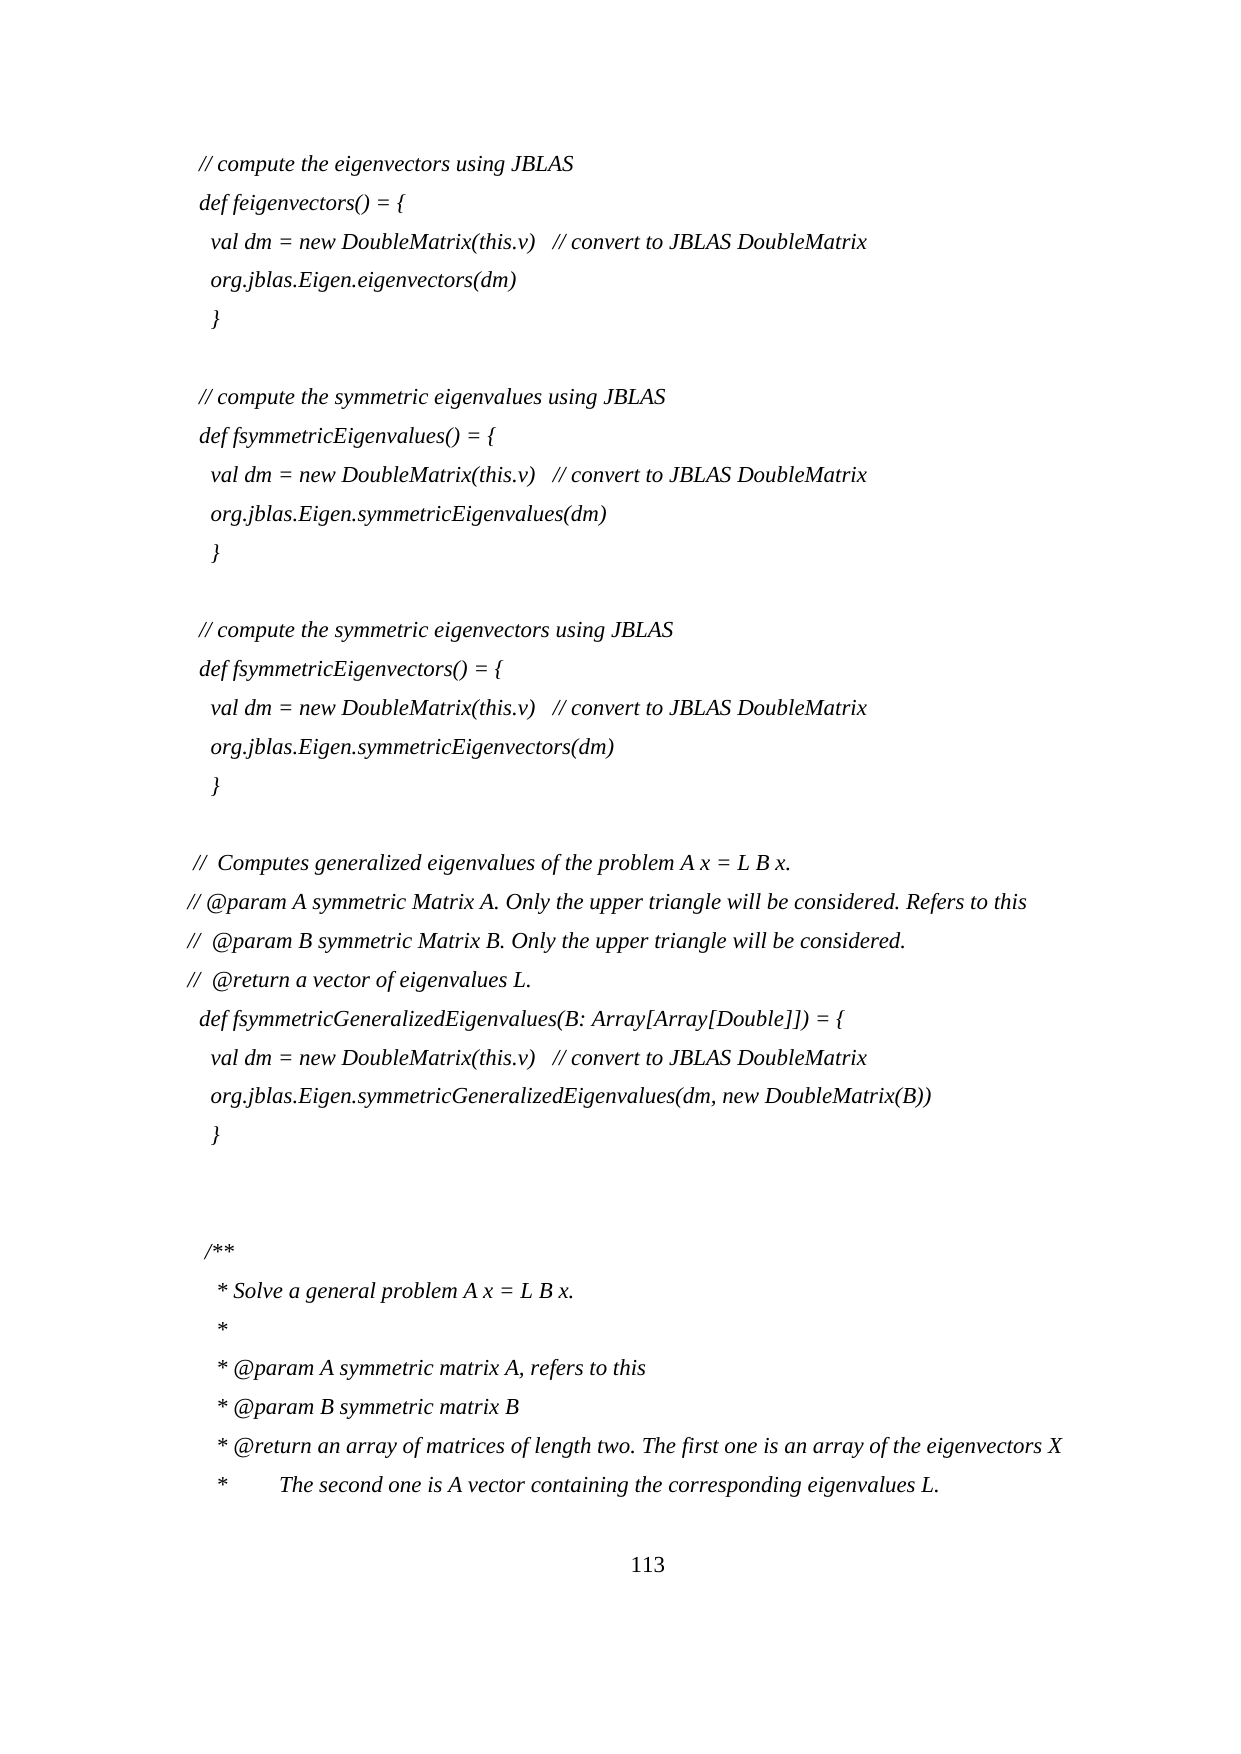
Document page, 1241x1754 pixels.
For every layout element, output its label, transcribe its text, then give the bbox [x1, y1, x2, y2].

text } [187, 772, 1108, 798]
text } [187, 538, 1108, 565]
text def fsymmetricEigenvalues() = { [187, 422, 1108, 448]
text /** [187, 1238, 1108, 1264]
text // @param B symmetric Matrix B. Only the upper triangle will be considered. [187, 927, 1108, 953]
text org.jblas.Eigen.symmetricEigenvectors(dm) [187, 733, 1108, 759]
text } [187, 305, 1108, 332]
text * [187, 1316, 1108, 1342]
text * The second one is A vector containing the corresponding eigenvalues L. [187, 1471, 1108, 1497]
text def fsymmetricGeneralizedEigenvalues(B: Array[Array[Double]]) = { [187, 1005, 1108, 1031]
text // Computes generalized eigenvalues of the problem A x = L B x. [187, 849, 1108, 876]
text // compute the eigenvectors using JBLAS [187, 150, 1108, 176]
text org.jblas.Eigen.symmetricEigenvalues(dm) [187, 500, 1108, 526]
text * @param A symmetric matrix A, refers to this [187, 1354, 1108, 1381]
text * @return an array of matrices of length two. The first one is an array of the eigenvectors X [187, 1432, 1108, 1458]
text * @param B symmetric matrix B [187, 1393, 1108, 1420]
text org.jblas.Eigen.symmetricGeneralizedEigenvalues(dm, new DoubleMatrix(B)) [187, 1082, 1108, 1109]
text org.jblas.Eigen.eigenvectors(dm) [187, 267, 1108, 293]
text val dm = new DoubleMatrix(this.v) // convert to JBLAS DoubleMatrix [187, 694, 1108, 720]
text // compute the symmetric eigenvalues using JBLAS [187, 383, 1108, 409]
text def fsymmetricEigenvectors() = { [187, 655, 1108, 681]
text // @param A symmetric Matrix A. Only the upper triangle will be considered. Refers to this [187, 888, 1108, 914]
text * Solve a general problem A x = L B x. [187, 1277, 1108, 1303]
text def feigenvectors() = { [187, 189, 1108, 215]
text val dm = new DoubleMatrix(this.v) // convert to JBLAS DoubleMatrix [187, 228, 1108, 254]
text } [187, 1121, 1108, 1148]
text // compute the symmetric eigenvectors using JBLAS [187, 616, 1108, 643]
text val dm = new DoubleMatrix(this.v) // convert to JBLAS DoubleMatrix [187, 1044, 1108, 1070]
text val dm = new DoubleMatrix(this.v) // convert to JBLAS DoubleMatrix [187, 461, 1108, 487]
text // @return a vector of eigenvalues L. [187, 966, 1108, 992]
